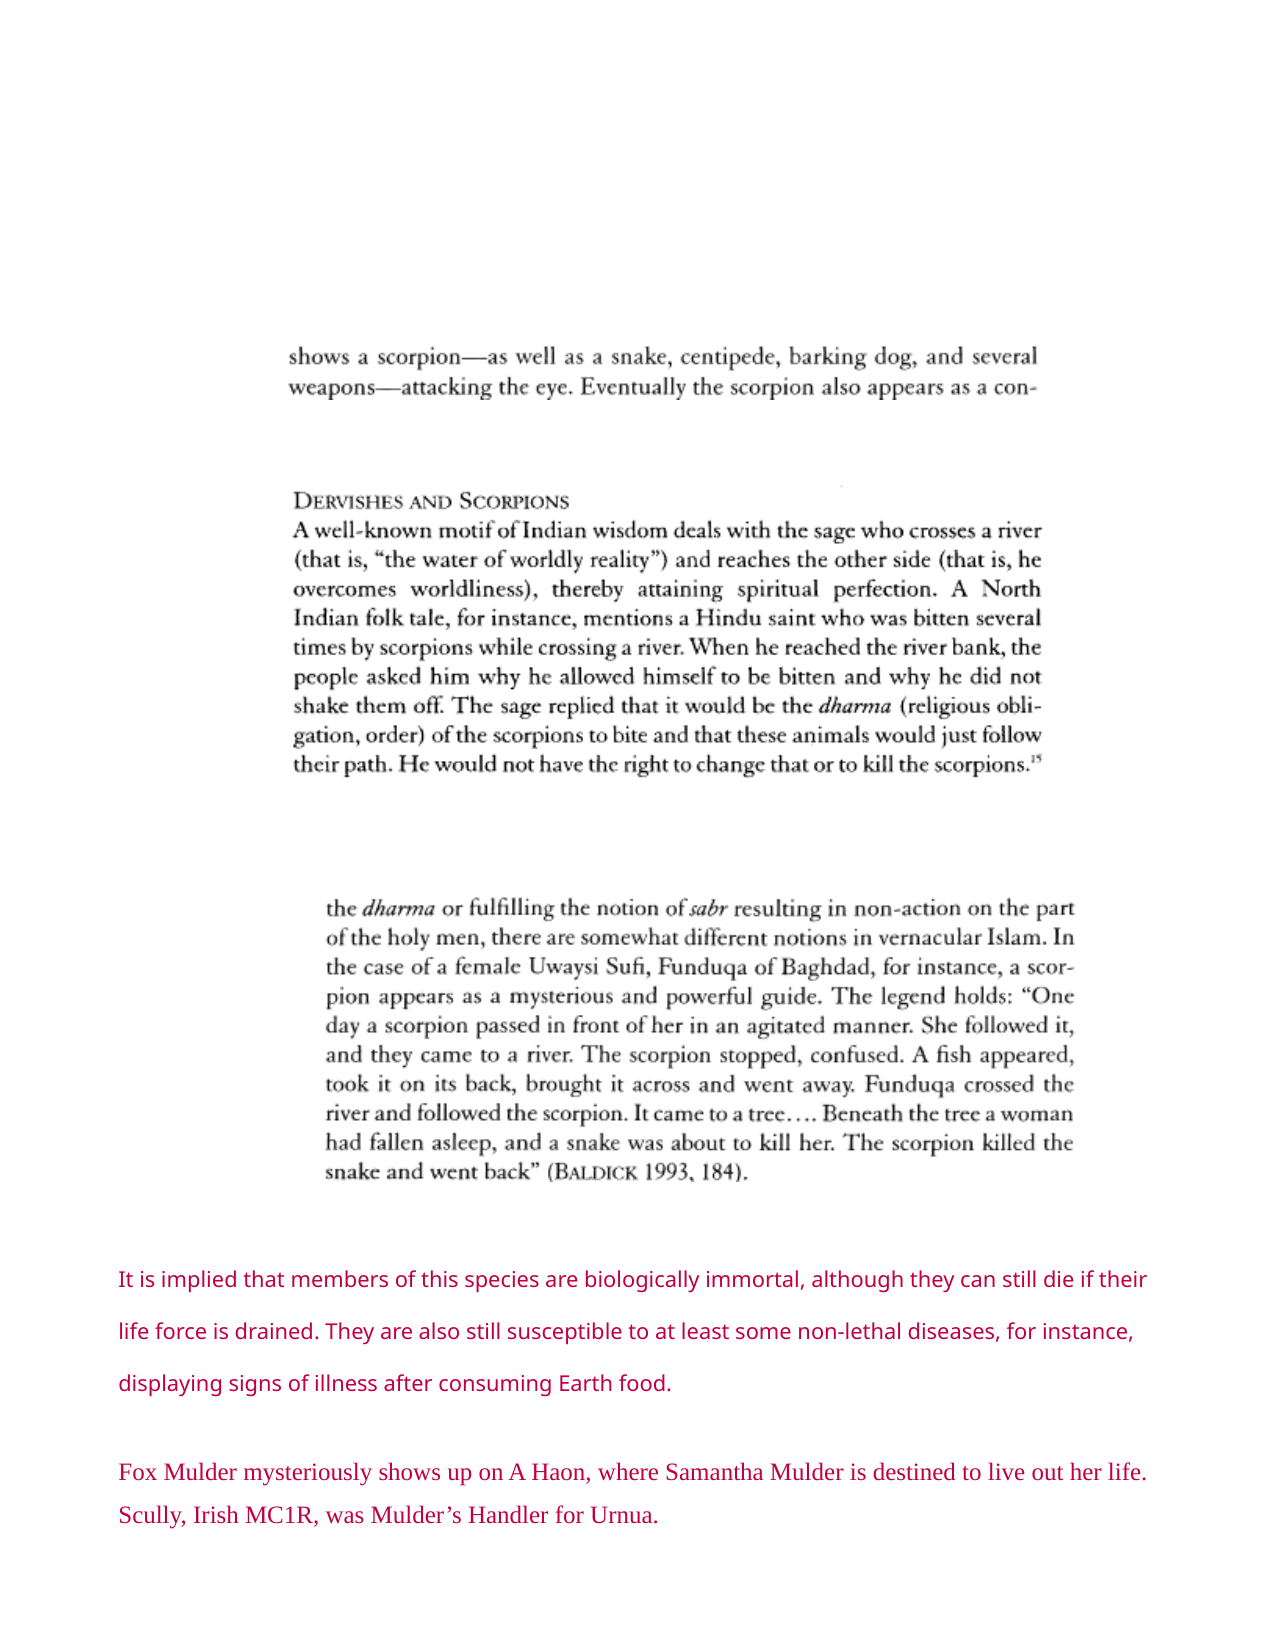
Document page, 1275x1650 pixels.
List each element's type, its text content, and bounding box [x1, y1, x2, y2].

picture [254, 343, 1077, 400]
picture [306, 880, 1109, 1182]
text It is implied that members of this species are biologically immortal, although they can still die if their life force is drained. They are also still susceptible to at least some non-lethal diseases, for instance, displaying signs of illness after consuming Earth food. [118, 1182, 1157, 1398]
text Fox Mulder mysteriously shows up on A Haon, where Samantha Mulder is destined to live out her life. Scully, Irish MC1R, was Mulder’s Handler for Urnua. [118, 1457, 1157, 1529]
picture [275, 478, 1049, 782]
